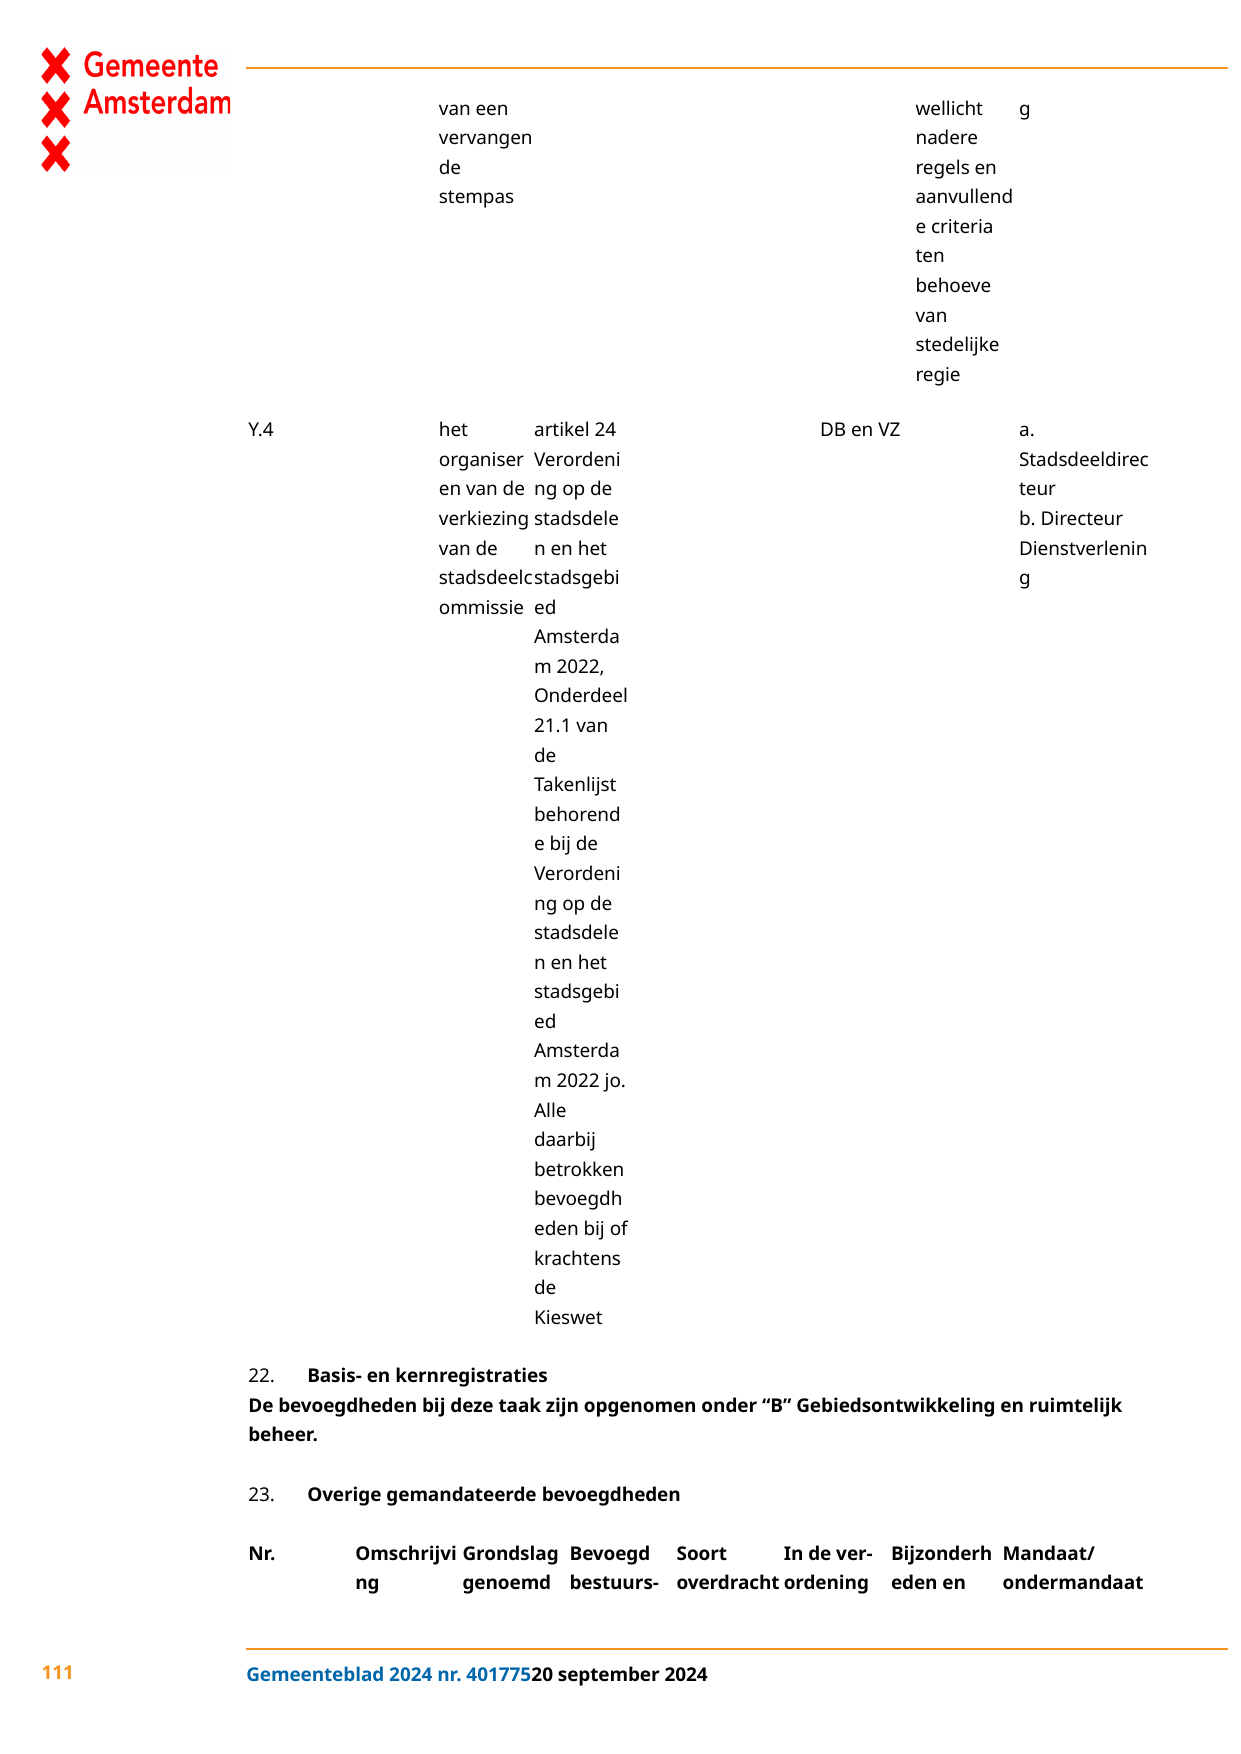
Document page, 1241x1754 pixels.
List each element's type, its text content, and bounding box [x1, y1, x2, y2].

table_header Mandaat/ ondermandaat [1003, 1510, 1152, 1595]
list Basis- en kernregistraties [248, 1362, 1152, 1388]
table_cell [629, 416, 725, 1329]
table_header Nr. [248, 1510, 355, 1595]
table_cell [343, 416, 439, 1329]
table_header Bijzonderheden en [891, 1510, 1002, 1595]
table_cell [725, 95, 820, 416]
table_cell a. Stadsdeeldirecteur b. Directeur Dienstverlening [1019, 416, 1152, 1329]
table_cell [725, 416, 820, 1329]
table_cell [343, 95, 439, 416]
table_cell wellicht nadere regels en aanvullende criteria ten behoeve van stedelijke regie [915, 95, 1019, 416]
table_header Grondslag genoemd [462, 1510, 569, 1595]
list Overige gemandateerde bevoegdheden [248, 1481, 1152, 1506]
table_cell het organiseren van de verkiezing van de stadsdeelcommissie [439, 416, 534, 1329]
table_cell [820, 95, 915, 416]
table_header Omschrijving [355, 1510, 462, 1595]
table_cell g [1019, 95, 1152, 416]
table_cell artikel 24 Verordening op de stadsdelen en het stadsgebied Amsterdam 2022, Onderdeel 21.1 van de Takenlijst behorende bij de Verordening op de stadsdelen en het stadsgebied Amsterdam 2022 jo. Alle daarbij betrokken bevoegdheden bij of krachtens de Kieswet [534, 416, 629, 1329]
table_header Soort overdracht [676, 1510, 783, 1595]
table_header In de ver- ordening [784, 1510, 891, 1595]
table_header Bevoegd bestuurs- [569, 1510, 676, 1595]
table_cell Y.4 [248, 416, 343, 1329]
picture [41, 47, 231, 172]
table_cell [629, 95, 725, 416]
table_cell [534, 95, 629, 416]
table_cell van een vervangende stempas [439, 95, 534, 416]
table_cell DB en VZ [820, 416, 915, 1329]
text De bevoegdheden bij deze taak zijn opgenomen onder “B” Gebiedsontwikkeling en ruimtelijk beheer. [248, 1392, 1152, 1447]
table_cell [915, 416, 1019, 1329]
table_cell [248, 95, 343, 416]
